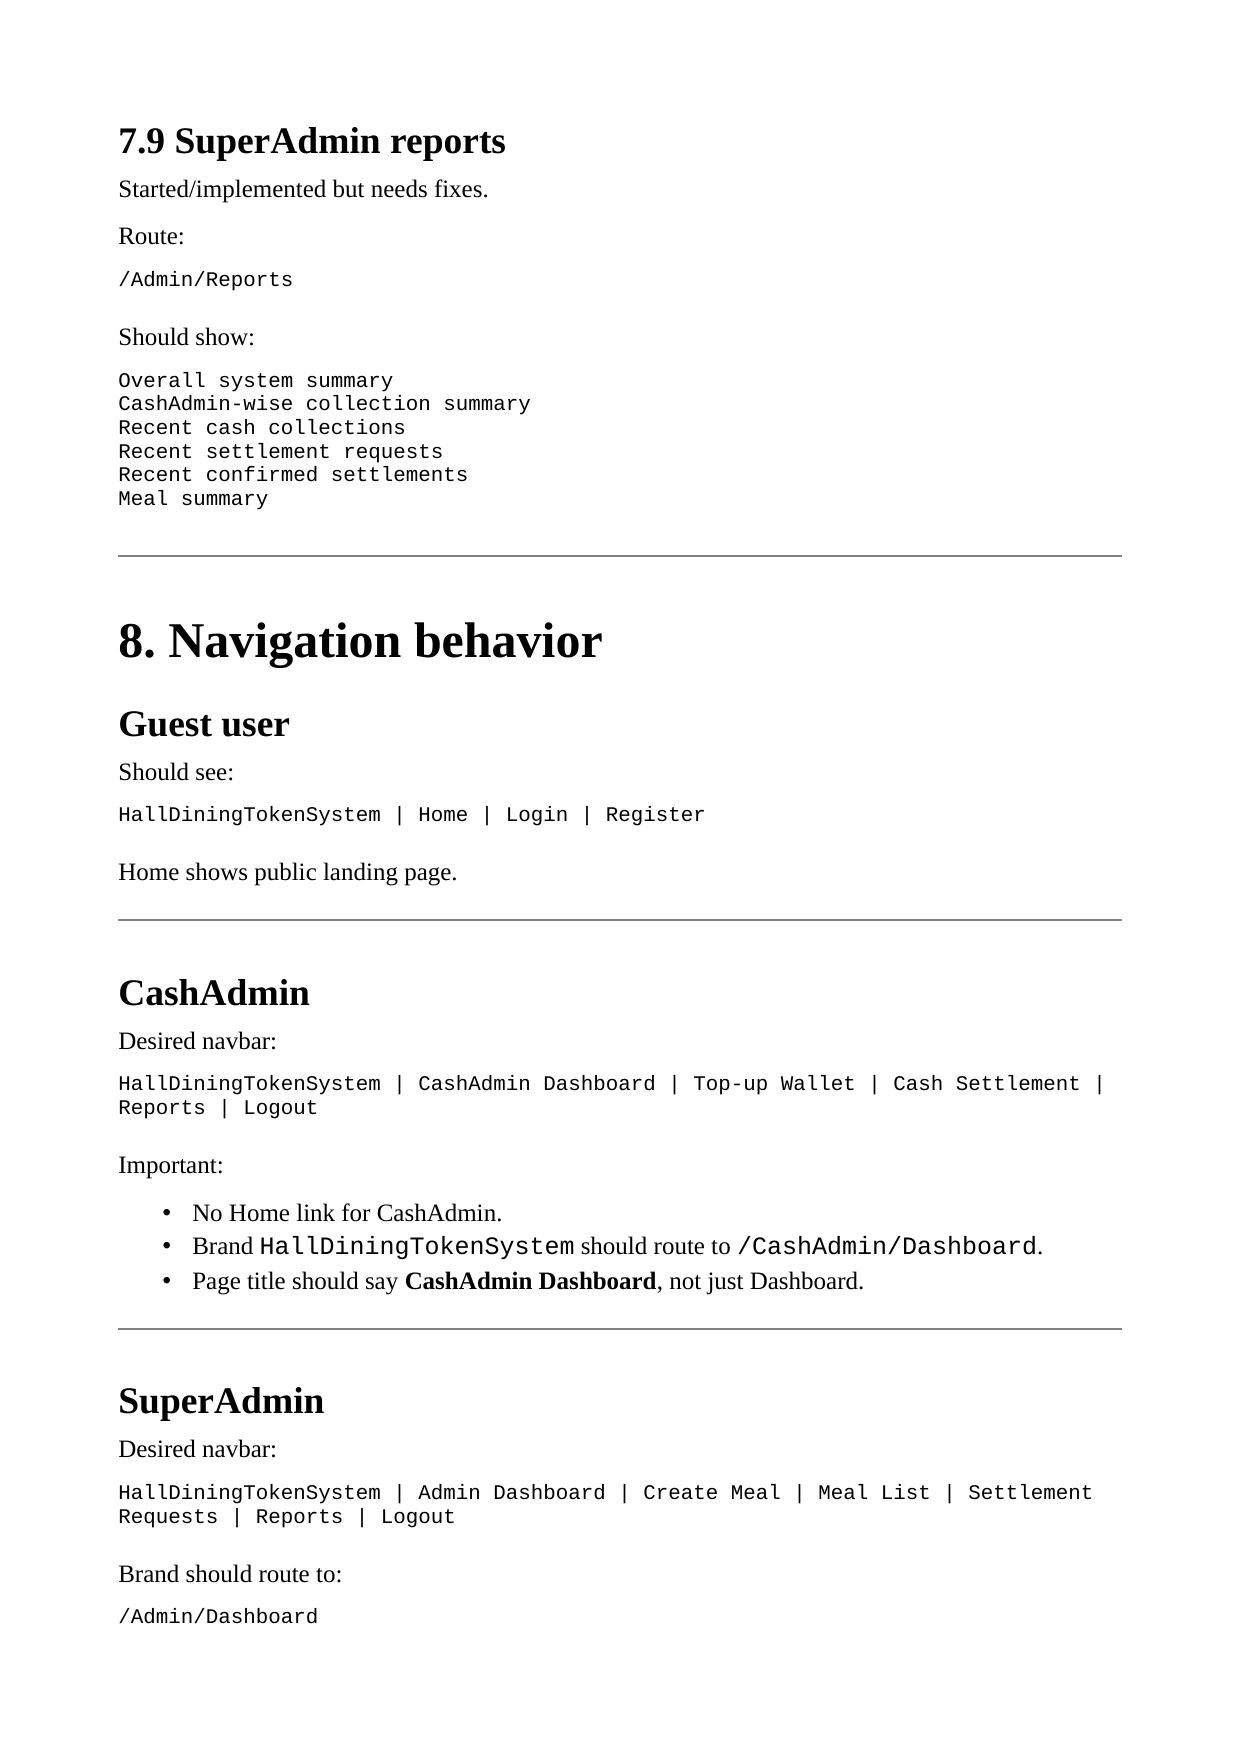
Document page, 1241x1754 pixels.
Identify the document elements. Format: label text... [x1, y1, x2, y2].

text Home shows public landing page. [118, 857, 1122, 886]
text Recent confirmed settlements [118, 464, 1122, 488]
subtitle 7.9 SuperAdmin reports [118, 118, 1122, 161]
subtitle 8. Navigation behavior [118, 610, 1122, 668]
text Started/implemented but needs fixes. [118, 174, 1122, 202]
subtitle Guest user [118, 701, 1122, 744]
text /Admin/Reports [118, 269, 1122, 293]
list Page title should say CashAdmin Dashboard, not just Dashboard. [162, 1266, 1122, 1295]
text Should see: [118, 757, 1122, 786]
text /Admin/Dashboard [118, 1607, 1122, 1630]
text Recent cash collections [118, 417, 1122, 441]
list Brand HallDiningTokenSystem should route to /CashAdmin/Dashboard. [162, 1231, 1122, 1262]
text Route: [118, 221, 1122, 250]
text HallDiningTokenSystem | CashAdmin Dashboard | Top-up Wallet | Cash Settlement | Reports | Logout [118, 1073, 1122, 1121]
text Important: [118, 1150, 1122, 1179]
text Desired navbar: [118, 1026, 1122, 1054]
text Desired navbar: [118, 1434, 1122, 1463]
text Recent settlement requests [118, 441, 1122, 464]
text Brand should route to: [118, 1559, 1122, 1588]
subtitle SuperAdmin [118, 1379, 1122, 1422]
text HallDiningTokenSystem | Home | Login | Register [118, 804, 1122, 828]
text Meal summary [118, 488, 1122, 512]
text Should show: [118, 322, 1122, 351]
text CashAdmin-wise collection summary [118, 393, 1122, 417]
list No Home link for CashAdmin. [162, 1198, 1122, 1227]
text HallDiningTokenSystem | Admin Dashboard | Create Meal | Meal List | Settlement Requests | Reports | Logout [118, 1482, 1122, 1529]
subtitle CashAdmin [118, 970, 1122, 1013]
text Overall system summary [118, 370, 1122, 393]
